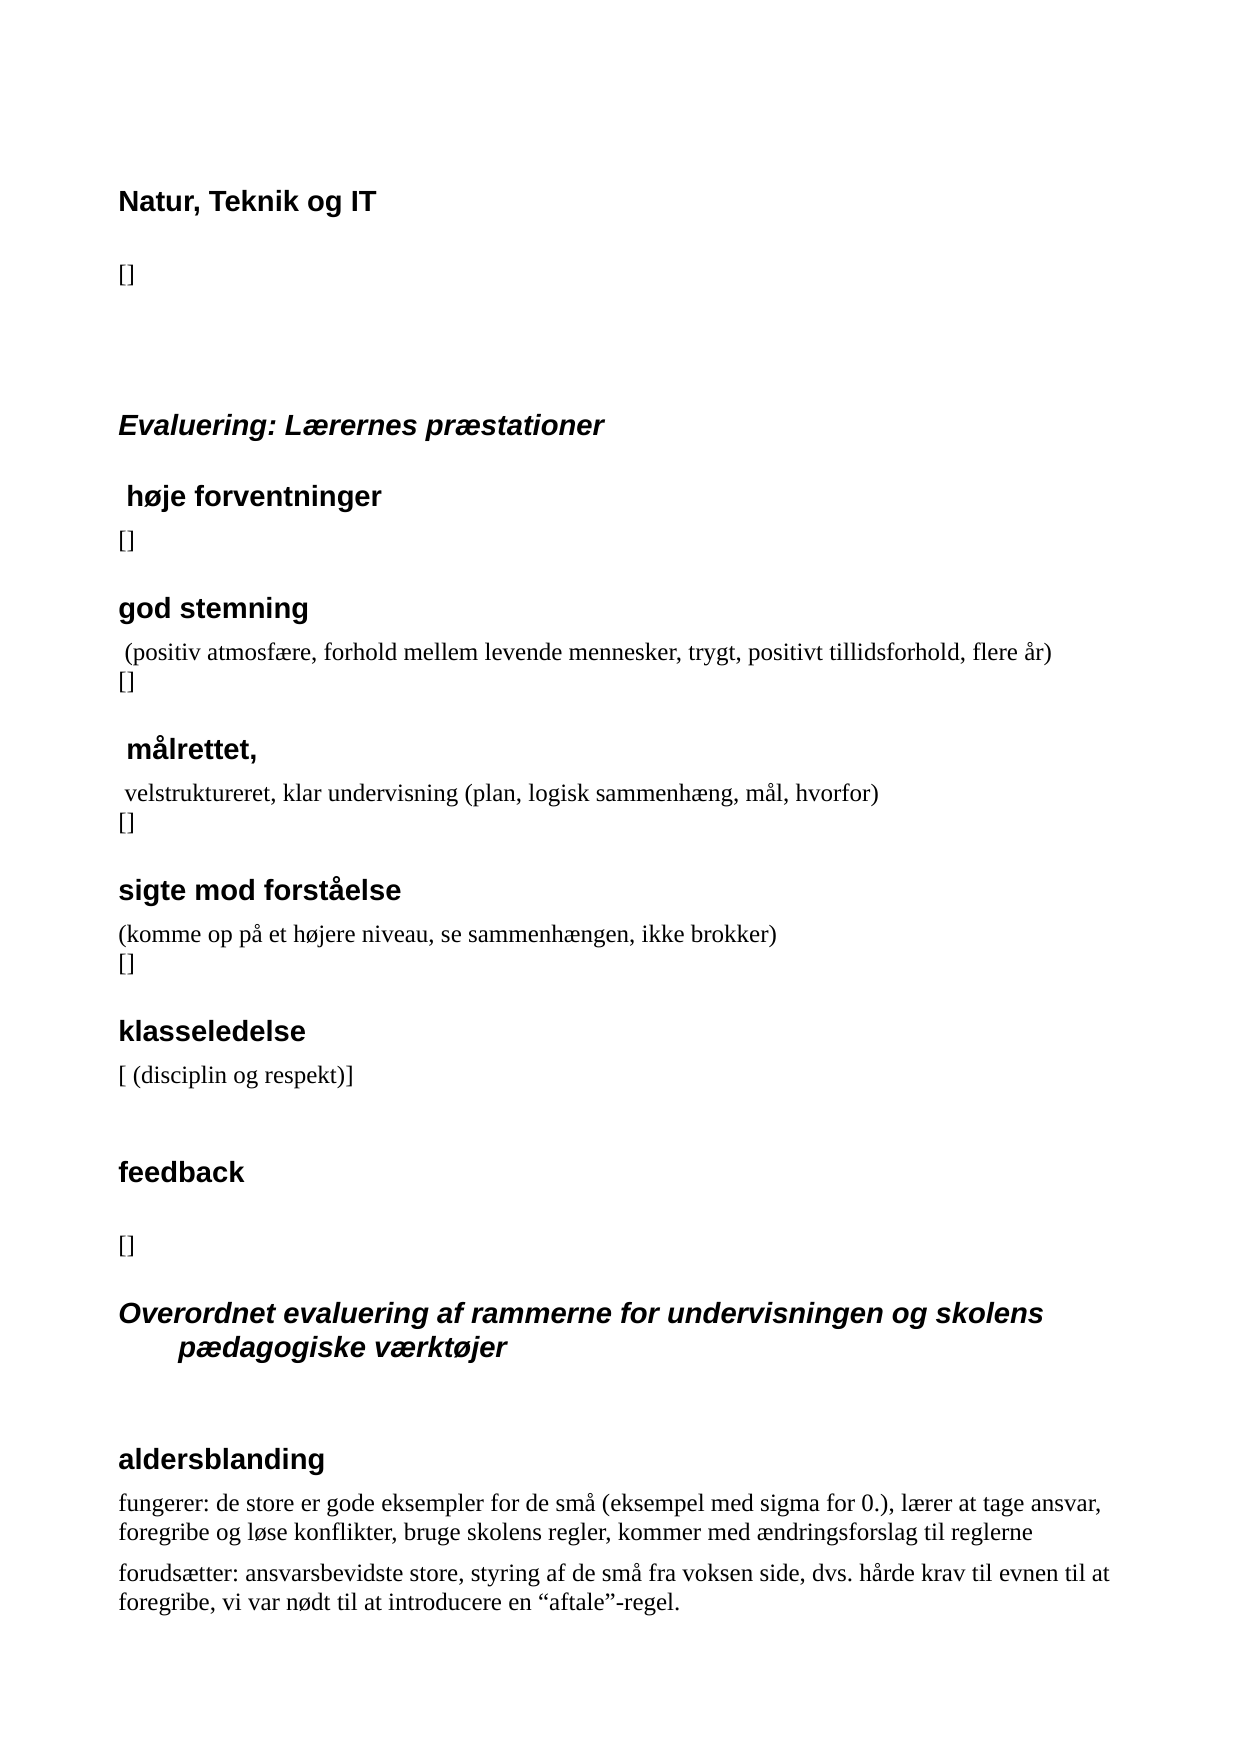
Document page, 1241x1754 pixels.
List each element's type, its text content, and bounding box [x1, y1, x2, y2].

text fungerer: de store er gode eksempler for de små (eksempel med sigma for 0.), lærer at tage ansvar, foregribe og løse konflikter, bruge skolens regler, kommer med ændringsforslag til reglerne [118, 1488, 1122, 1546]
subtitle høje forventninger [118, 479, 1122, 512]
subtitle målrettet, [118, 732, 1122, 766]
text (komme op på et højere niveau, se sammenhængen, ikke brokker) [] [118, 919, 1122, 977]
text [] [118, 1201, 1122, 1259]
subtitle Natur, Teknik og IT [118, 184, 1122, 218]
subtitle god stemning [118, 591, 1122, 625]
subtitle aldersblanding [118, 1442, 1122, 1476]
text velstruktureret, klar undervisning (plan, logisk sammenhæng, mål, hvorfor) [] [118, 778, 1122, 836]
text forudsætter: ansvarsbevidste store, styring af de små fra voksen side, dvs. hårde krav til evnen til at foregribe, vi var nødt til at introducere en “aftale”-regel. [118, 1558, 1122, 1616]
text [ (disciplin og respekt)] [118, 1060, 1122, 1118]
subtitle Evaluering: Lærernes præstationer [118, 408, 1122, 441]
subtitle feedback [118, 1155, 1122, 1189]
subtitle klasseledelse [118, 1014, 1122, 1048]
subtitle sigte mod forståelse [118, 873, 1122, 907]
text [] [118, 525, 1122, 554]
text [] [118, 230, 1122, 288]
subtitle Overordnet evaluering af rammerne for undervisningen og skolens pædagogiske værktøjer [118, 1296, 1122, 1363]
text (positiv atmosfære, forhold mellem levende mennesker, trygt, positivt tillidsforhold, flere år) [] [118, 637, 1122, 695]
